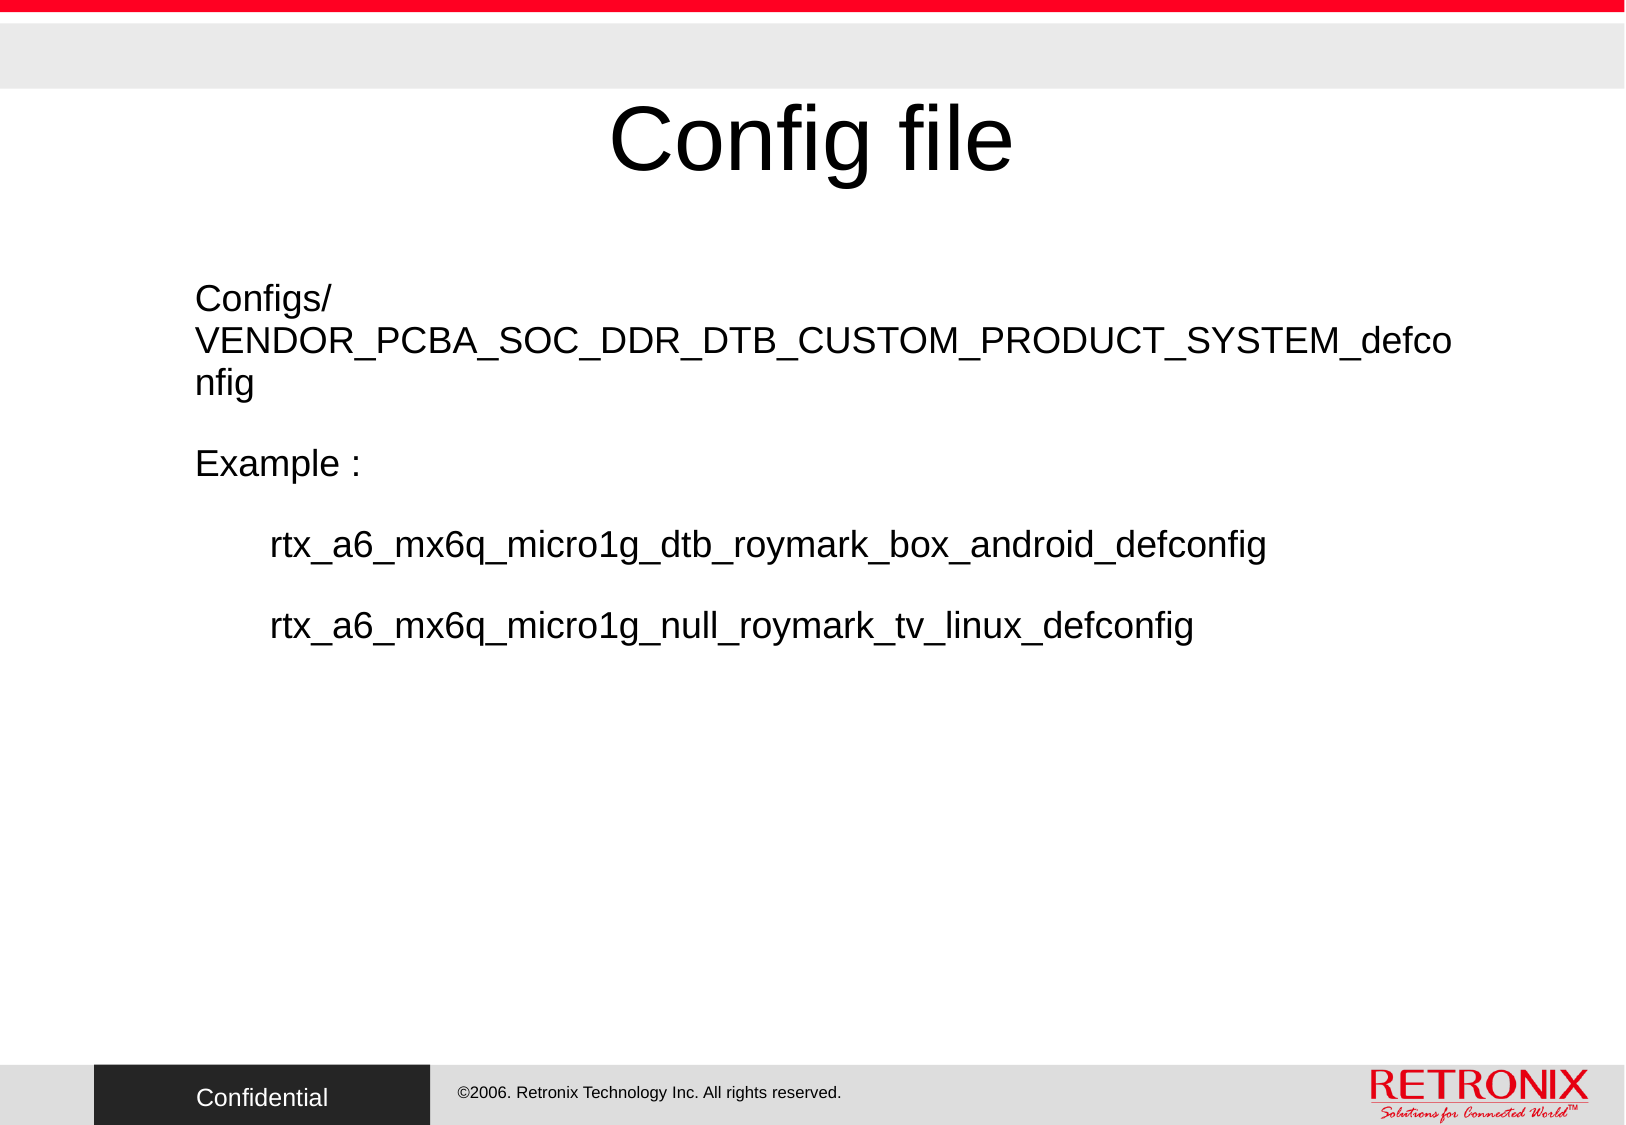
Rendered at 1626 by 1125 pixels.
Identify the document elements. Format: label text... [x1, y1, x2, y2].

title Config file [81, 44, 1544, 233]
picture [1367, 1067, 1592, 1125]
text_box Configs/VENDOR_PCBA_SOC_DDR_DTB_CUSTOM_PRODUCT_SYSTEM_defconfig Example : rtx_a6_mx6q_micro1g_dtb_roymark_box_android_defconfig rtx_a6_mx6q_micro1g_null_roymark_tv_linux_defconfig [180, 270, 1471, 831]
